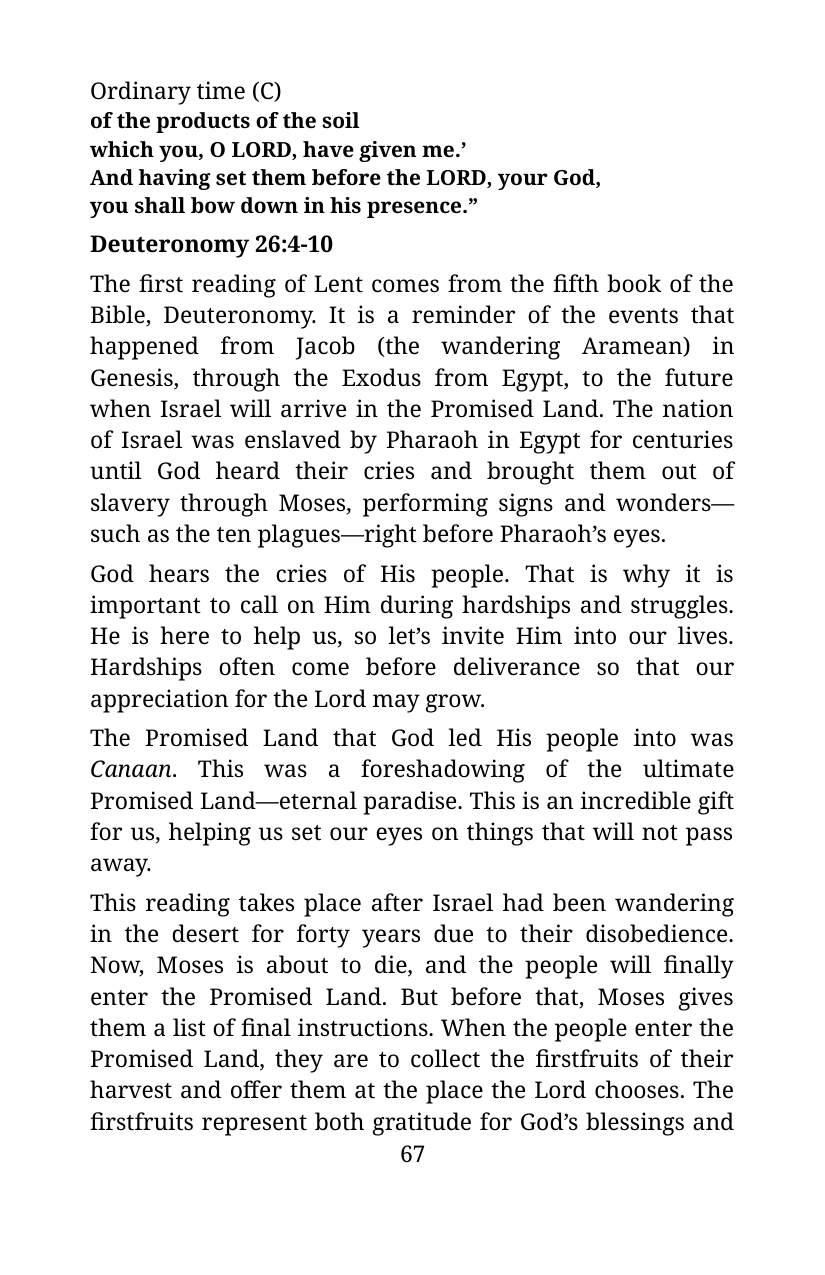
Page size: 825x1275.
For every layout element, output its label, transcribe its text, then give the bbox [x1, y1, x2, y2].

text Deuteronomy 26:4-10 [90, 228, 735, 259]
text of the products of the soil which you, O LORD, have given me.’ And having set them before the LORD, your God, you shall bow down in his presence.” [90, 106, 735, 220]
text God hears the cries of His people. That is why it is important to call on Him during hardships and struggles. He is here to help us, so let’s invite Him into our lives. Hardships often come before deliverance so that our appreciation for the Lord may grow. [90, 557, 735, 714]
text The Promised Land that God led His people into was Canaan. This was a foreshadowing of the ultimate Promised Land—eternal paradise. This is an incredible gift for us, helping us set our eyes on things that will not pass away. [90, 722, 735, 878]
text This reading takes place after Israel had been wandering in the desert for forty years due to their disobedience. Now, Moses is about to die, and the people will finally enter the Promised Land. But before that, Moses gives them a list of final instructions. When the people enter the Promised Land, they are to collect the firstfruits of their harvest and offer them at the place the Lord chooses. The firstfruits represent both gratitude for God’s blessings and [90, 887, 735, 1137]
text The first reading of Lent comes from the fifth book of the Bible, Deuteronomy. It is a reminder of the events that happened from Jacob (the wandering Aramean) in Genesis, through the Exodus from Egypt, to the future when Israel will arrive in the Promised Land. The nation of Israel was enslaved by Pharaoh in Egypt for centuries until God heard their cries and brought them out of slavery through Moses, performing signs and wonders—such as the ten plagues—right before Pharaoh’s eyes. [90, 268, 735, 549]
